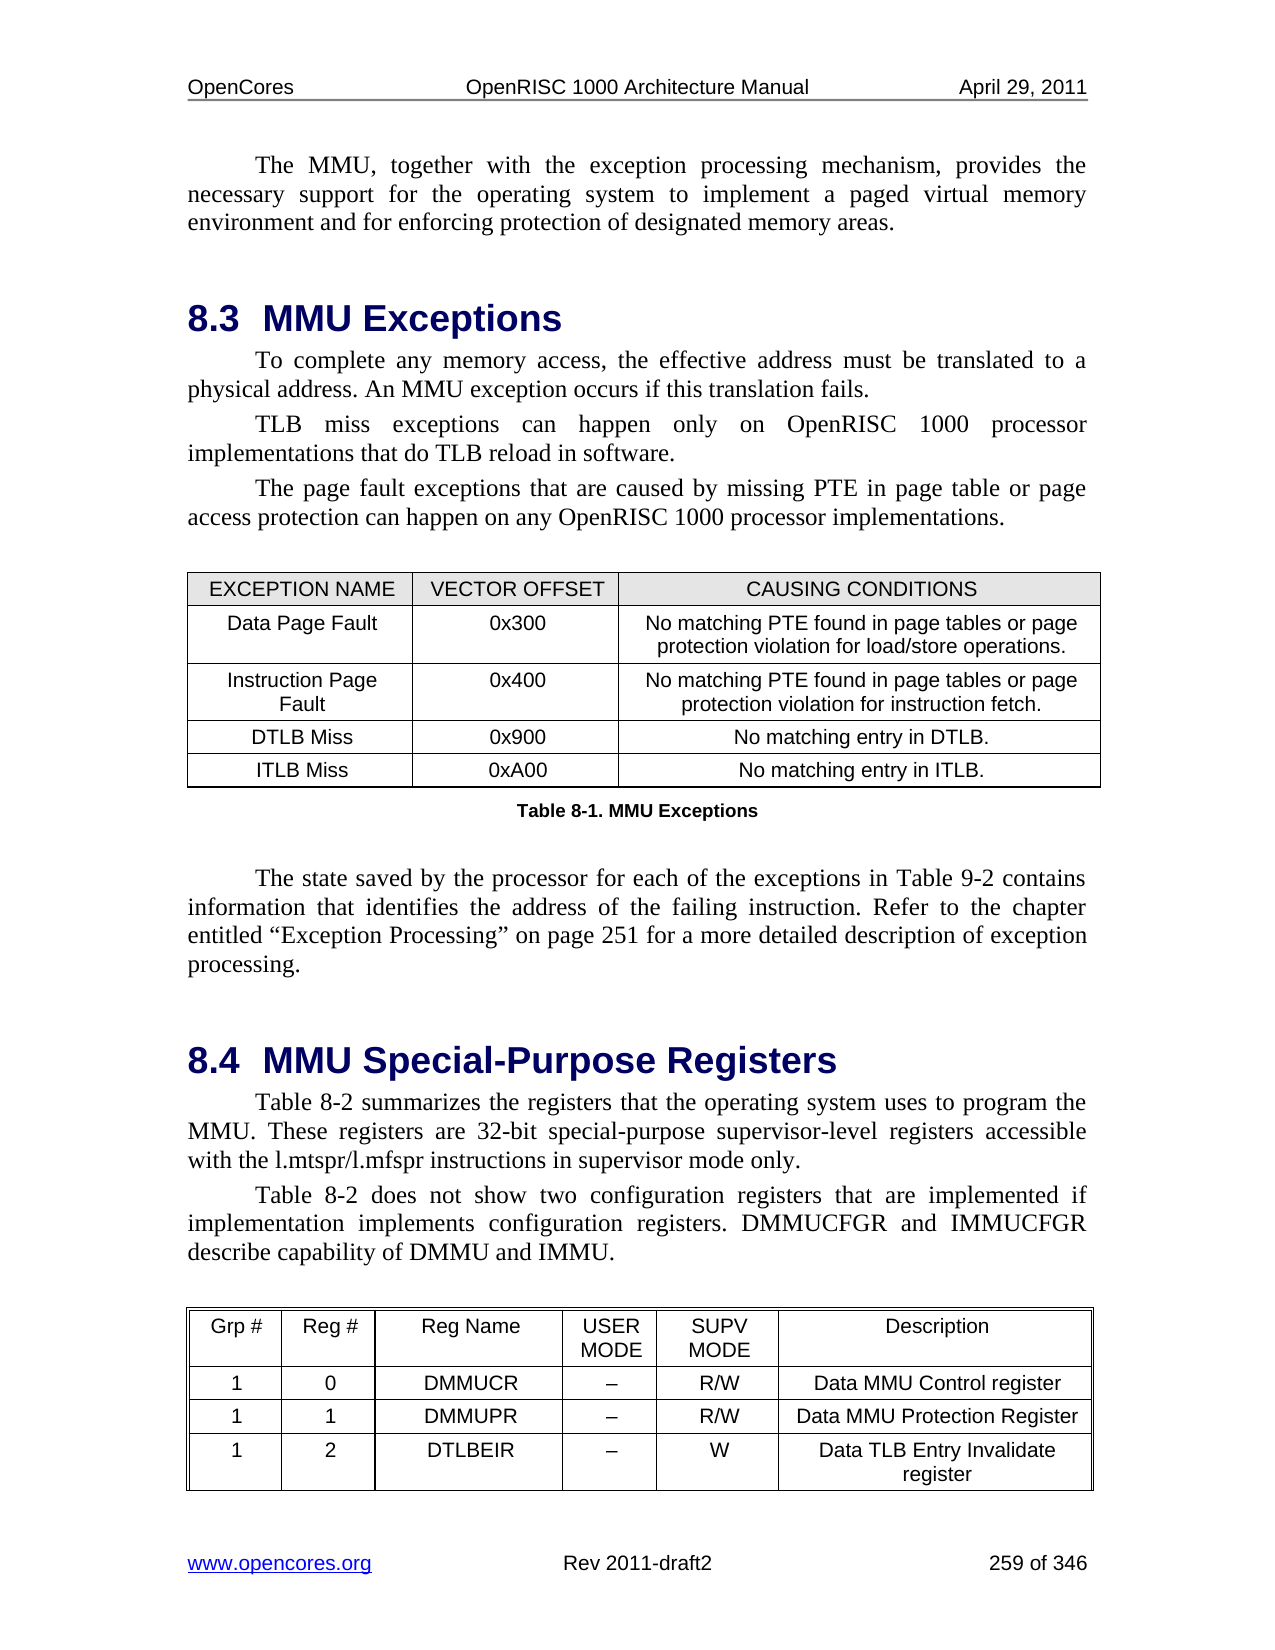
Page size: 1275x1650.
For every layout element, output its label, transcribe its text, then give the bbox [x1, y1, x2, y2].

table_cell – [563, 1367, 656, 1399]
table_cell DTLBEIR [376, 1434, 562, 1490]
table_cell 0x400 [413, 664, 618, 720]
table_cell – [563, 1434, 656, 1490]
text The MMU, together with the exception processing mechanism, provides the necessary support for the operating system to implement a paged virtual memory environment and for enforcing protection of designated memory areas. [187, 150, 1087, 236]
table_cell 0x900 [413, 721, 618, 753]
table_header EXCEPTION NAME [188, 573, 412, 605]
table_cell DMMUPR [376, 1400, 562, 1432]
text Table 8-1. MMU Exceptions [187, 800, 1087, 822]
subtitle MMU Exceptions [187, 296, 1087, 339]
table_cell Data Page Fault [188, 606, 412, 662]
table_cell W [657, 1434, 778, 1490]
table_header Reg # [282, 1311, 374, 1366]
text Table 8-2 does not show two configuration registers that are implemented if implementation implements configuration registers. DMMUCFGR and IMMUCFGR describe capability of DMMU and IMMU. [187, 1180, 1087, 1266]
table_header CAUSING CONDITIONS [619, 573, 1100, 605]
table_cell 0 [282, 1367, 374, 1399]
table_header Description [779, 1311, 1091, 1366]
table_cell R/W [657, 1367, 778, 1399]
text To complete any memory access, the effective address must be translated to a physical address. An MMU exception occurs if this translation fails. [187, 346, 1087, 403]
text Table 8-2 summarizes the registers that the operating system uses to program the MMU. These registers are 32-bit special-purpose supervisor-level registers accessible with the l.mtspr/l.mfspr instructions in supervisor mode only. [187, 1087, 1087, 1173]
table_cell No matching PTE found in page tables or page protection violation for load/store operations. [619, 606, 1100, 662]
table_cell No matching PTE found in page tables or page protection violation for instruction fetch. [619, 664, 1100, 720]
table_header Reg Name [376, 1311, 562, 1366]
text The state saved by the processor for each of the exceptions in Table 9-2 contains information that identifies the address of the failing instruction. Refer to the chapter entitled “Exception Processing” on page 249 for a more detailed description of exception processing. [187, 863, 1087, 978]
table_cell No matching entry in DTLB. [619, 721, 1100, 753]
table_cell No matching entry in ITLB. [619, 754, 1100, 786]
table_cell Instruction Page Fault [188, 664, 412, 720]
table_cell 2 [282, 1434, 374, 1490]
table_cell Data MMU Protection Register [779, 1400, 1091, 1432]
table_cell DMMUCR [376, 1367, 562, 1399]
table_cell R/W [657, 1400, 778, 1432]
table_cell DTLB Miss [188, 721, 412, 753]
table_header USER MODE [563, 1311, 656, 1366]
table_header Grp # [190, 1311, 281, 1366]
table_cell 1 [282, 1400, 374, 1432]
table_header SUPV MODE [657, 1311, 778, 1366]
table_cell 0xA00 [413, 754, 618, 786]
table_cell Data MMU Control register [779, 1367, 1091, 1399]
text TLB miss exceptions can happen only on OpenRISC 1000 processor implementations that do TLB reload in software. [187, 409, 1087, 467]
table_cell ITLB Miss [188, 754, 412, 786]
table_cell 1 [190, 1367, 281, 1399]
table_cell 1 [190, 1400, 281, 1432]
table_cell – [563, 1400, 656, 1432]
table_cell Data TLB Entry Invalidate register [779, 1434, 1091, 1490]
table_cell 0x300 [413, 606, 618, 662]
subtitle MMU Special-Purpose Registers [187, 1038, 1087, 1081]
table_cell 1 [190, 1434, 281, 1490]
text The page fault exceptions that are caused by missing PTE in page table or page access protection can happen on any OpenRISC 1000 processor implementations. [187, 473, 1087, 531]
table_header VECTOR OFFSET [413, 573, 618, 605]
